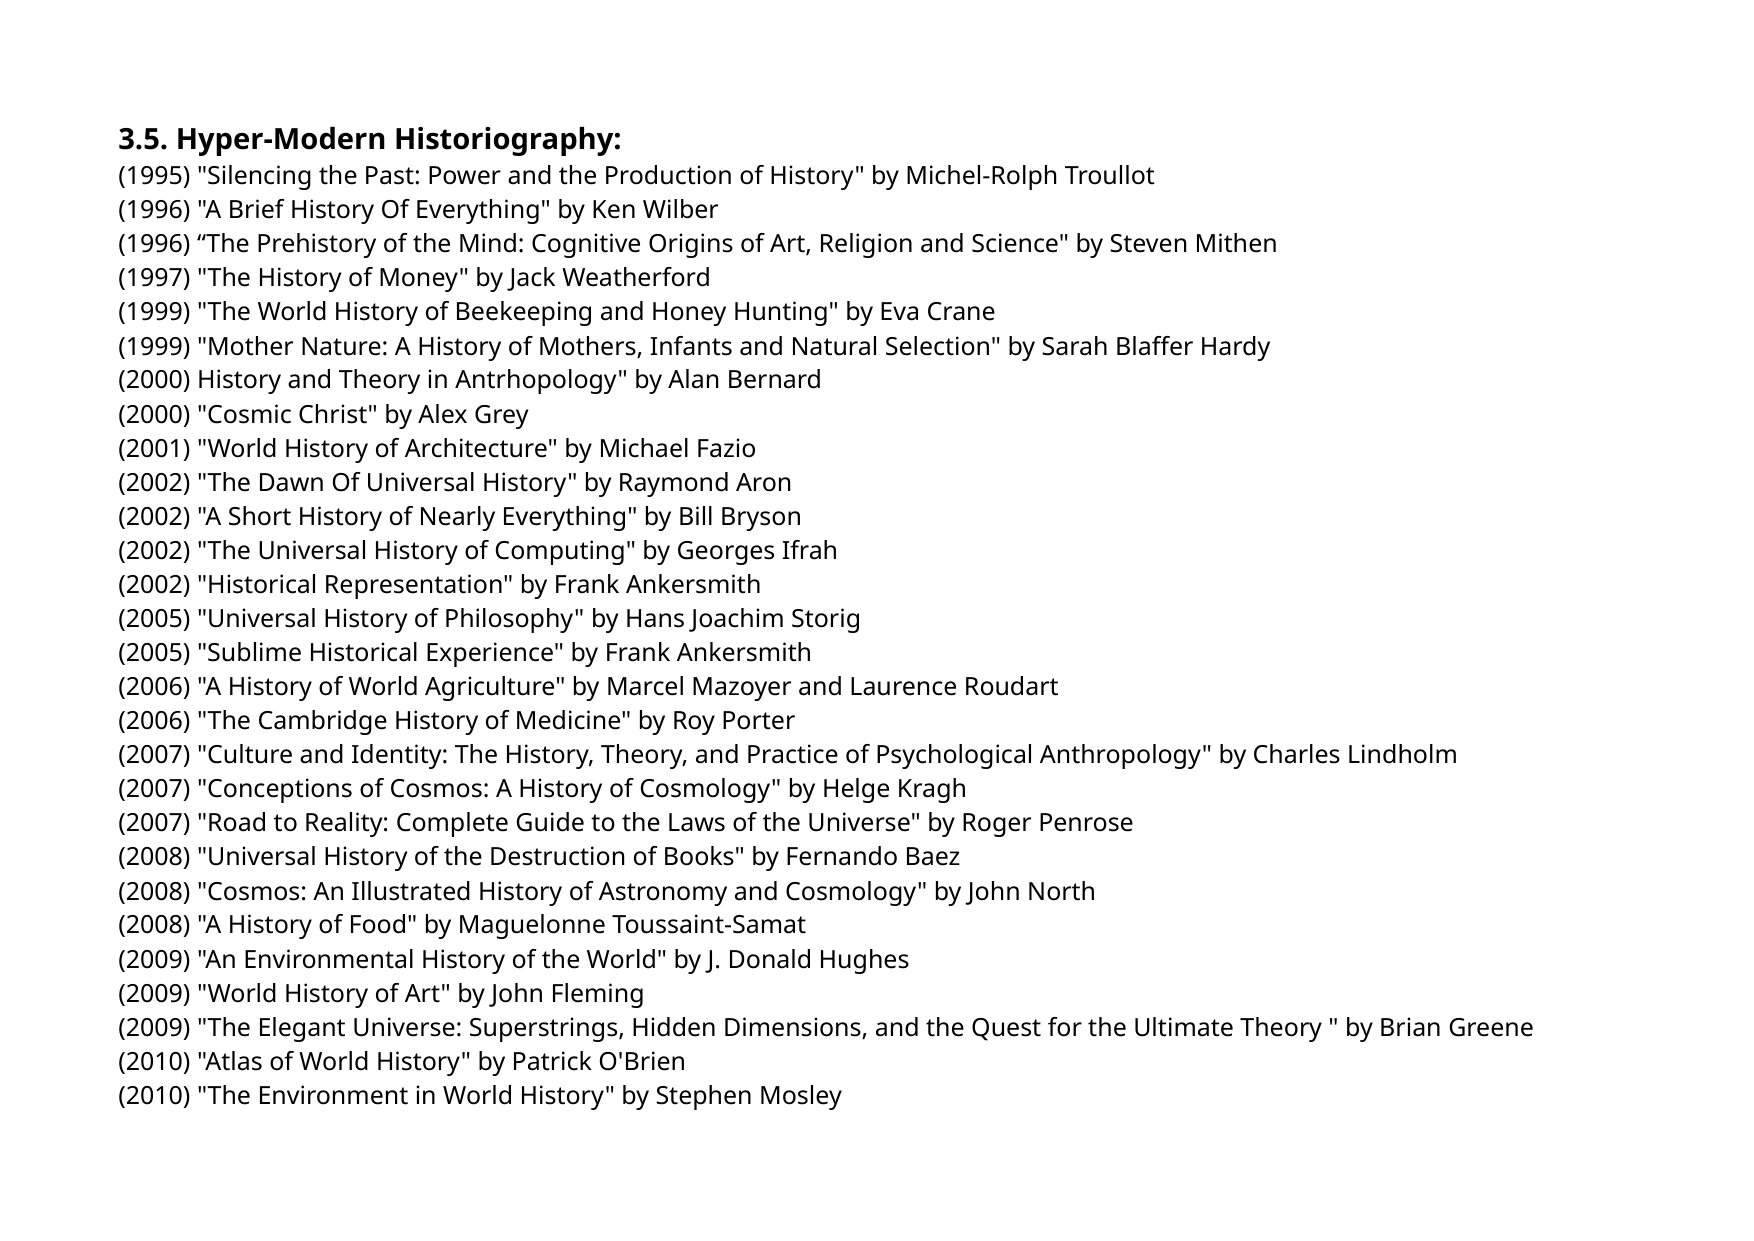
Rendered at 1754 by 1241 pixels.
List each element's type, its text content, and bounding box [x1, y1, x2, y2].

text (1996) “The Prehistory of the Mind: Cognitive Origins of Art, Religion and Science" by Steven Mithen [118, 226, 1636, 260]
text (1996) "A Brief History Of Everything" by Ken Wilber [118, 192, 1636, 226]
text (2002) "Historical Representation" by Frank Ankersmith [118, 567, 1636, 601]
text (2005) "Universal History of Philosophy" by Hans Joachim Storig [118, 601, 1636, 635]
text (2001) "World History of Architecture" by Michael Fazio [118, 430, 1636, 464]
text (2010) "The Environment in World History" by Stephen Mosley [118, 1077, 1636, 1112]
text (1995) "Silencing the Past: Power and the Production of History" by Michel-Rolph Troullot [118, 158, 1636, 192]
text (2008) "A History of Food" by Maguelonne Toussaint-Samat [118, 907, 1636, 941]
text (1999) "The World History of Beekeeping and Honey Hunting" by Eva Crane [118, 294, 1636, 328]
text (2006) "A History of World Agriculture" by Marcel Mazoyer and Laurence Roudart [118, 669, 1636, 703]
text (2000) History and Theory in Antrhopology" by Alan Bernard [118, 362, 1636, 396]
text (1997) "The History of Money" by Jack Weatherford [118, 260, 1636, 294]
text (2009) "The Elegant Universe: Superstrings, Hidden Dimensions, and the Quest for the Ultimate Theory " by Brian Greene [118, 1009, 1636, 1043]
text (1999) "Mother Nature: A History of Mothers, Infants and Natural Selection" by Sarah Blaffer Hardy [118, 328, 1636, 362]
text 3.5. Hyper-Modern Historiography: [118, 118, 1636, 158]
text (2009) "World History of Art" by John Fleming [118, 975, 1636, 1009]
text (2000) "Cosmic Christ" by Alex Grey [118, 396, 1636, 430]
text (2008) "Cosmos: An Illustrated History of Astronomy and Cosmology" by John North [118, 873, 1636, 907]
text (2007) "Conceptions of Cosmos: A History of Cosmology" by Helge Kragh [118, 771, 1636, 805]
text (2007) "Road to Reality: Complete Guide to the Laws of the Universe" by Roger Penrose [118, 805, 1636, 839]
text (2007) "Culture and Identity: The History, Theory, and Practice of Psychological Anthropology" by Charles Lindholm [118, 737, 1636, 771]
text (2006) "The Cambridge History of Medicine" by Roy Porter [118, 703, 1636, 737]
text (2002) "A Short History of Nearly Everything" by Bill Bryson [118, 498, 1636, 532]
text (2002) "The Dawn Of Universal History" by Raymond Aron [118, 464, 1636, 498]
text (2010) "Atlas of World History" by Patrick O'Brien [118, 1043, 1636, 1077]
text (2005) "Sublime Historical Experience" by Frank Ankersmith [118, 635, 1636, 669]
text (2009) "An Environmental History of the World" by J. Donald Hughes [118, 941, 1636, 975]
text (2008) "Universal History of the Destruction of Books" by Fernando Baez [118, 839, 1636, 873]
text (2002) "The Universal History of Computing" by Georges Ifrah [118, 532, 1636, 567]
